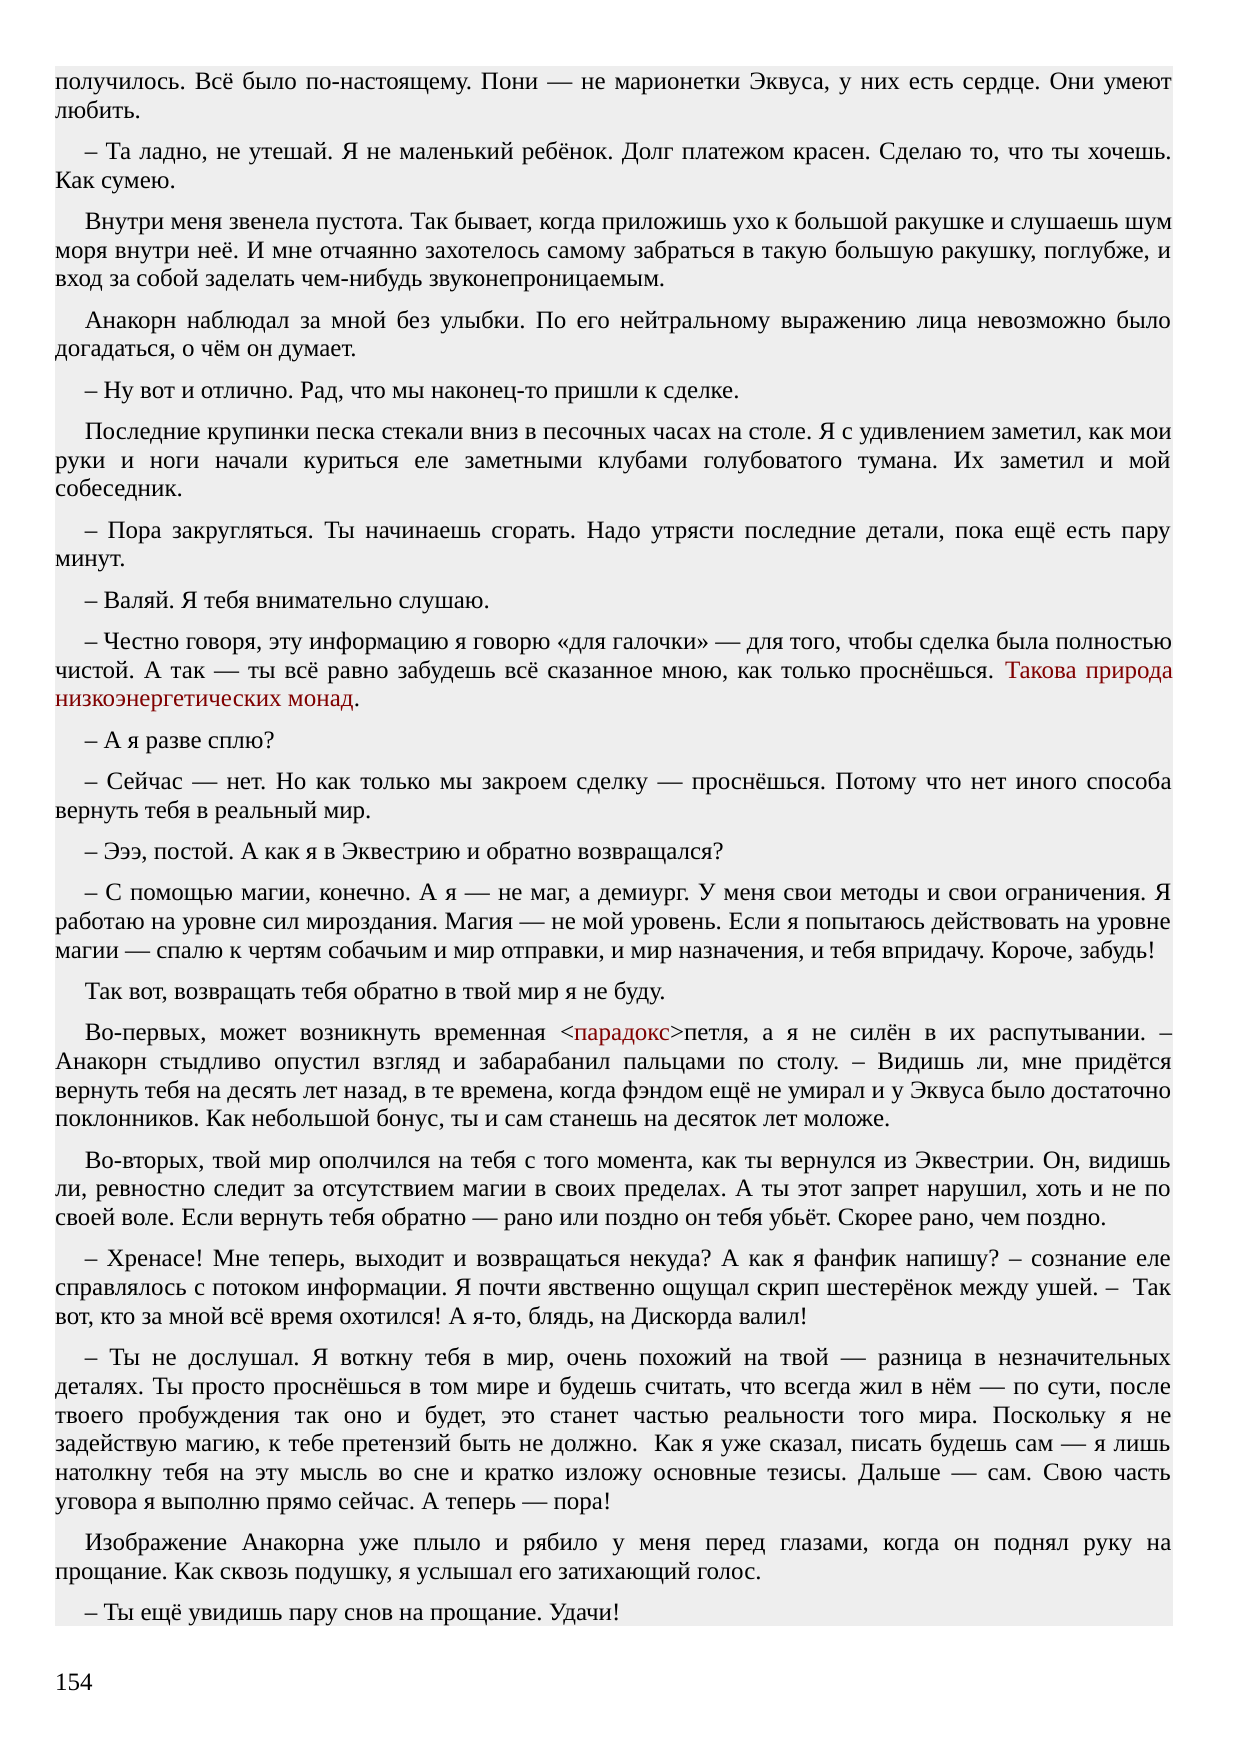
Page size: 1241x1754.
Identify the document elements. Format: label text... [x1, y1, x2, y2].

text – Ты ещё увидишь пару снов на прощание. Удачи! [55, 1597, 1173, 1626]
text – Та ладно, не утешай. Я не маленький ребёнок. Долг платежом красен. Сделаю то, что ты хочешь. Как сумею. [55, 136, 1173, 193]
text – Эээ, постой. А как я в Эквестрию и обратно возвращался? [55, 836, 1173, 865]
text – Сейчас — нет. Но как только мы закроем сделку — проснёшься. Потому что нет иного способа вернуть тебя в реальный мир. [55, 766, 1173, 823]
text – Ну вот и отлично. Рад, что мы наконец-то пришли к сделке. [55, 375, 1173, 403]
text Последние крупинки песка стекали вниз в песочных часах на столе. Я с удивлением заметил, как мои руки и ноги начали куриться еле заметными клубами голубоватого тумана. Их заметил и мой собеседник. [55, 416, 1173, 502]
text Во-первых, может возникнуть временная <парадокс>петля, а я не силён в их распутывании. – Анакорн стыдливо опустил взгляд и забарабанил пальцами по столу. – Видишь ли, мне придётся вернуть тебя на десять лет назад, в те времена, когда фэндом ещё не умирал и у Эквуса было достаточно поклонников. Как небольшой бонус, ты и сам станешь на десяток лет моложе. [55, 1017, 1173, 1132]
text – Честно говоря, эту информацию я говорю «для галочки» — для того, чтобы сделка была полностью чистой. А так — ты всё равно забудешь всё сказанное мною, как только проснёшься. Такова природа низкоэнергетических монад. [55, 626, 1173, 712]
text Так вот, возвращать тебя обратно в твой мир я не буду. [55, 976, 1173, 1005]
text Внутри меня звенела пустота. Так бывает, когда приложишь ухо к большой ракушке и слушаешь шум моря внутри неё. И мне отчаянно захотелось самому забраться в такую большую ракушку, поглубже, и вход за собой заделать чем-нибудь звуконепроницаемым. [55, 206, 1173, 292]
text Анакорн наблюдал за мной без улыбки. По его нейтральному выражению лица невозможно было догадаться, о чём он думает. [55, 305, 1173, 362]
text – Пора закругляться. Ты начинаешь сгорать. Надо утрясти последние детали, пока ещё есть пару минут. [55, 515, 1173, 572]
text Изображение Анакорна уже плыло и рябило у меня перед глазами, когда он поднял руку на прощание. Как сквозь подушку, я услышал его затихающий голос. [55, 1527, 1173, 1585]
text – А я разве сплю? [55, 725, 1173, 753]
text – С помощью магии, конечно. А я — не маг, а демиург. У меня свои методы и свои ограничения. Я работаю на уровне сил мироздания. Магия — не мой уровень. Если я попытаюсь действовать на уровне магии — спалю к чертям собачьим и мир отправки, и мир назначения, и тебя впридачу. Короче, забудь! [55, 877, 1173, 963]
text – Валяй. Я тебя внимательно слушаю. [55, 585, 1173, 613]
text – Ты не дослушал. Я воткну тебя в мир, очень похожий на твой — разница в незначительных деталях. Ты просто проснёшься в том мире и будешь считать, что всегда жил в нём — по сути, после твоего пробуждения так оно и будет, это станет частью реальности того мира. Поскольку я не задействую магию, к тебе претензий быть не должно. Как я уже сказал, писать будешь сам — я лишь натолкну тебя на эту мысль во сне и кратко изложу основные тезисы. Дальше — сам. Свою часть уговора я выполню прямо сейчас. А теперь — пора! [55, 1342, 1173, 1515]
text получилось. Всё было по-настоящему. Пони — не марионетки Эквуса, у них есть сердце. Они умеют любить. [55, 66, 1173, 123]
text Во-вторых, твой мир ополчился на тебя с того момента, как ты вернулся из Эквестрии. Он, видишь ли, ревностно следит за отсутствием магии в своих пределах. А ты этот запрет нарушил, хоть и не по своей воле. Если вернуть тебя обратно — рано или поздно он тебя убьёт. Скорее рано, чем поздно. [55, 1145, 1173, 1231]
text – Хренасе! Мне теперь, выходит и возвращаться некуда? А как я фанфик напишу? – сознание еле справлялось с потоком информации. Я почти явственно ощущал скрип шестерёнок между ушей. – Так вот, кто за мной всё время охотился! А я-то, блядь, на Дискорда валил! [55, 1243, 1173, 1330]
